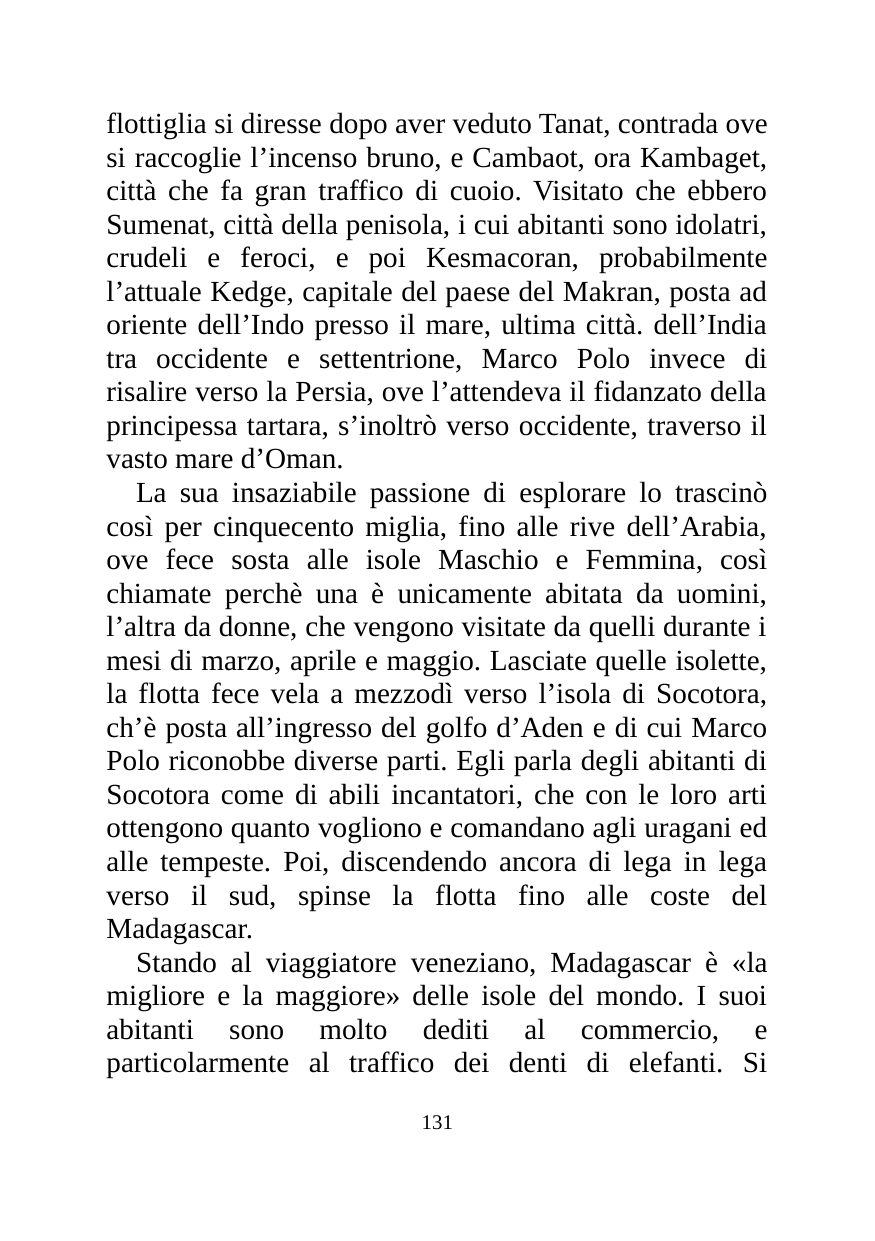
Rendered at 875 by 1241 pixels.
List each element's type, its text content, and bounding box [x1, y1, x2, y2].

text La sua insaziabile passione di esplorare lo trascinò così per cinquecento miglia, fino alle rive dell’Arabia, ove fece sosta alle isole Maschio e Femmina, così chiamate perchè una è unicamente abitata da uomini, l’altra da donne, che vengono visitate da quelli durante i mesi di marzo, aprile e maggio. Lasciate quelle isolette, la flotta fece vela a mezzodì verso l’isola di Socotora, ch’è posta all’ingresso del golfo d’Aden e di cui Marco Polo riconobbe diverse parti. Egli parla degli abitanti di Socotora come di abili incantatori, che con le loro arti ottengono quanto vogliono e comandano agli uragani ed alle tempeste. Poi, discendendo ancora di lega in lega verso il sud, spinse la flotta fino alle coste del Madagascar. [106, 475, 768, 945]
text flottiglia si diresse dopo aver veduto Tanat, contrada ove si raccoglie l’incenso bruno, e Cambaot, ora Kambaget, città che fa gran traffico di cuoio. Visitato che ebbero Sumenat, città della penisola, i cui abitanti sono idolatri, crudeli e feroci, e poi Kesmacoran, probabilmente l’attuale Kedge, capitale del paese del Makran, posta ad oriente dell’Indo presso il mare, ultima città. dell’India tra occidente e settentrione, Marco Polo invece di risalire verso la Persia, ove l’attendeva il fidanzato della principessa tartara, s’inoltrò verso occidente, traverso il vasto mare d’Oman. [106, 106, 768, 475]
text Stando al viaggiatore veneziano, Madagascar è «la migliore e la maggiore» delle isole del mondo. I suoi abitanti sono molto dediti al commercio, e particolarmente al traffico dei denti di elefanti. Si [106, 945, 768, 1079]
